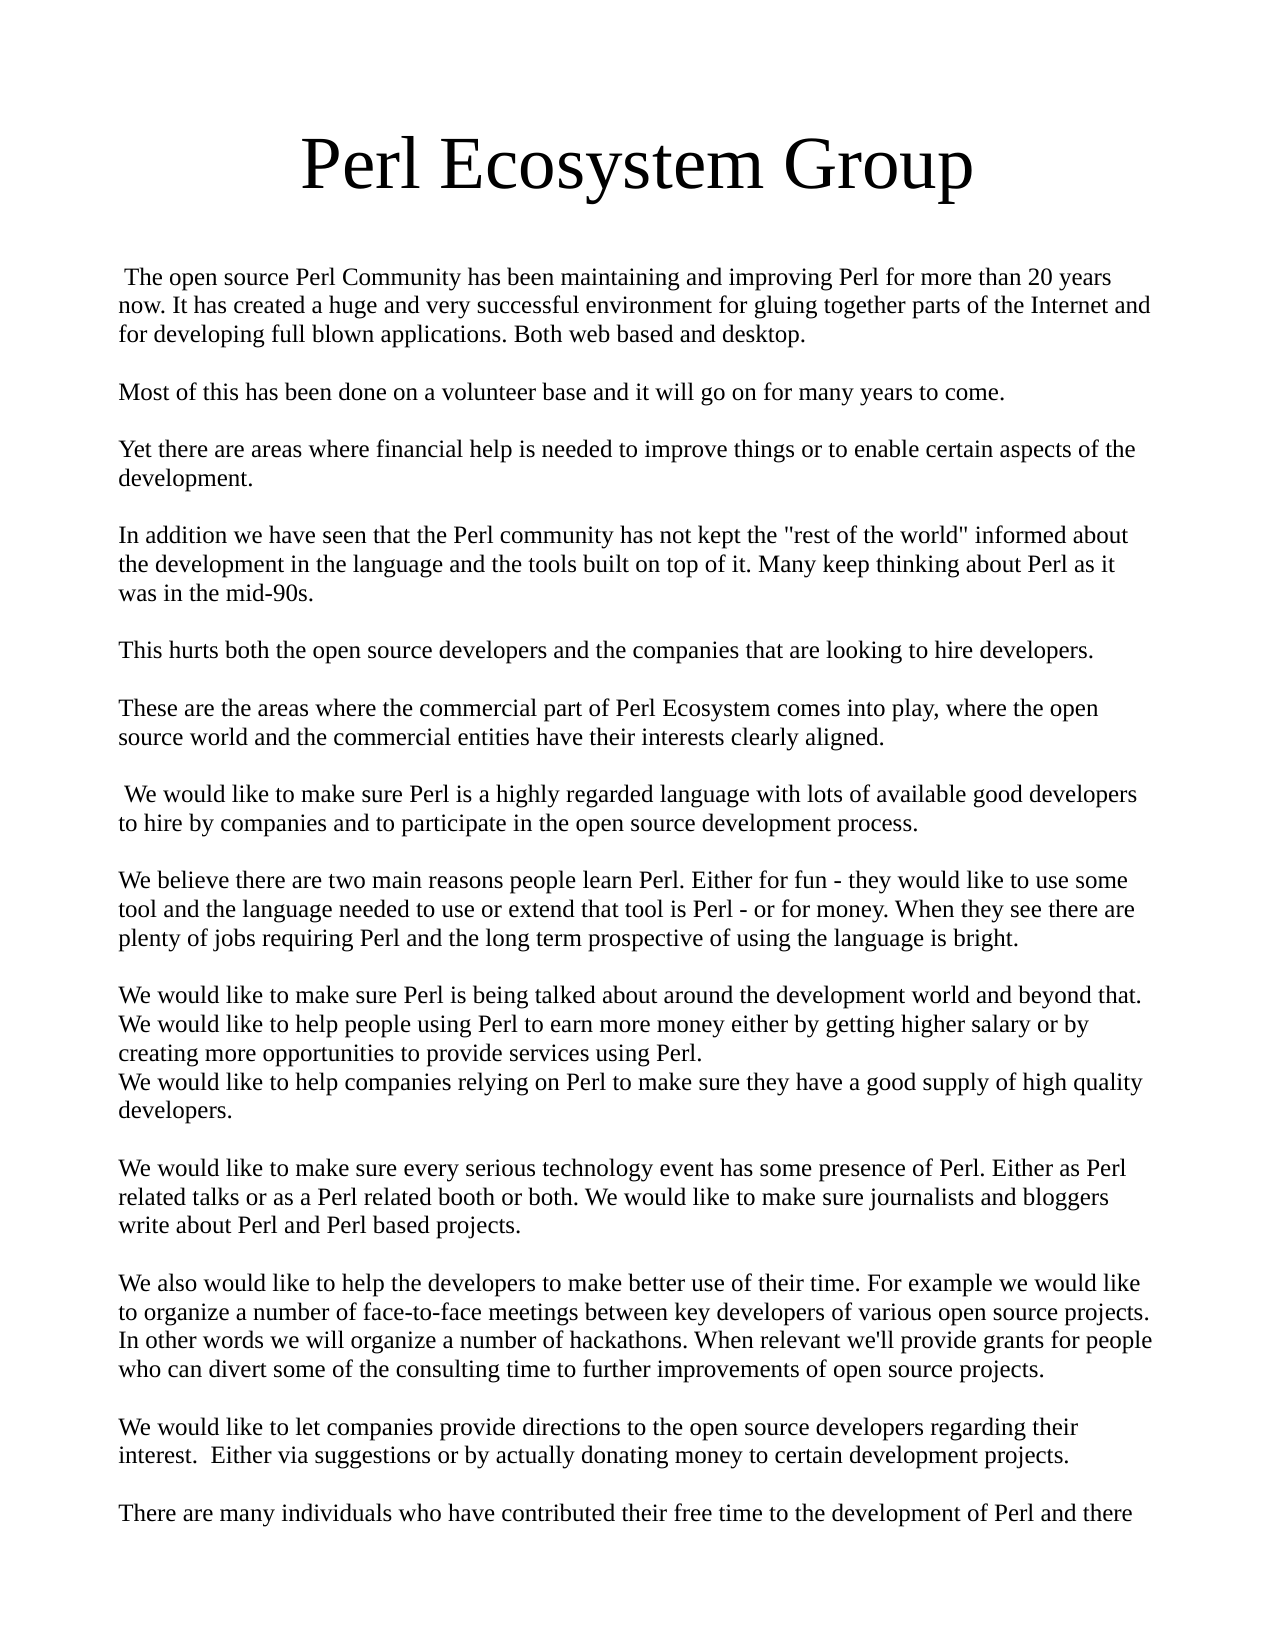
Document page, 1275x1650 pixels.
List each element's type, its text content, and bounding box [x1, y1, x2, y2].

text We would like to make sure Perl is a highly regarded language with lots of available good developers to hire by companies and to participate in the open source development process. [118, 779, 1157, 837]
text Perl Ecosystem Group [118, 118, 1157, 204]
text We would like to make sure every serious technology event has some presence of Perl. Either as Perl related talks or as a Perl related booth or both. We would like to make sure journalists and bloggers write about Perl and Perl based projects. [118, 1153, 1157, 1239]
text In addition we have seen that the Perl community has not kept the "rest of the world" informed about the development in the language and the tools built on top of it. Many keep thinking about Perl as it was in the mid-90s. [118, 521, 1157, 607]
text The open source Perl Community has been maintaining and improving Perl for more than 20 years now. It has created a huge and very successful environment for gluing together parts of the Internet and for developing full blown applications. Both web based and desktop. [118, 262, 1157, 348]
text There are many individuals who have contributed their free time to the development of Perl and there [118, 1498, 1157, 1527]
text We believe there are two main reasons people learn Perl. Either for fun - they would like to use some tool and the language needed to use or extend that tool is Perl - or for money. When they see there are plenty of jobs requiring Perl and the long term prospective of using the language is bright. [118, 866, 1157, 952]
text Most of this has been done on a volunteer base and it will go on for many years to come. [118, 377, 1157, 406]
text We would like to help companies relying on Perl to make sure they have a good supply of high quality developers. [118, 1067, 1157, 1124]
text We would like to make sure Perl is being talked about around the development world and beyond that. We would like to help people using Perl to earn more money either by getting higher salary or by creating more opportunities to provide services using Perl. [118, 981, 1157, 1067]
text We would like to let companies provide directions to the open source developers regarding their interest. Either via suggestions or by actually donating money to certain development projects. [118, 1412, 1157, 1469]
text We also would like to help the developers to make better use of their time. For example we would like to organize a number of face-to-face meetings between key developers of various open source projects. In other words we will organize a number of hackathons. When relevant we'll provide grants for people who can divert some of the consulting time to further improvements of open source projects. [118, 1268, 1157, 1383]
text These are the areas where the commercial part of Perl Ecosystem comes into play, where the open source world and the commercial entities have their interests clearly aligned. [118, 693, 1157, 751]
text This hurts both the open source developers and the companies that are looking to hire developers. [118, 636, 1157, 664]
text Yet there are areas where financial help is needed to improve things or to enable certain aspects of the development. [118, 434, 1157, 492]
